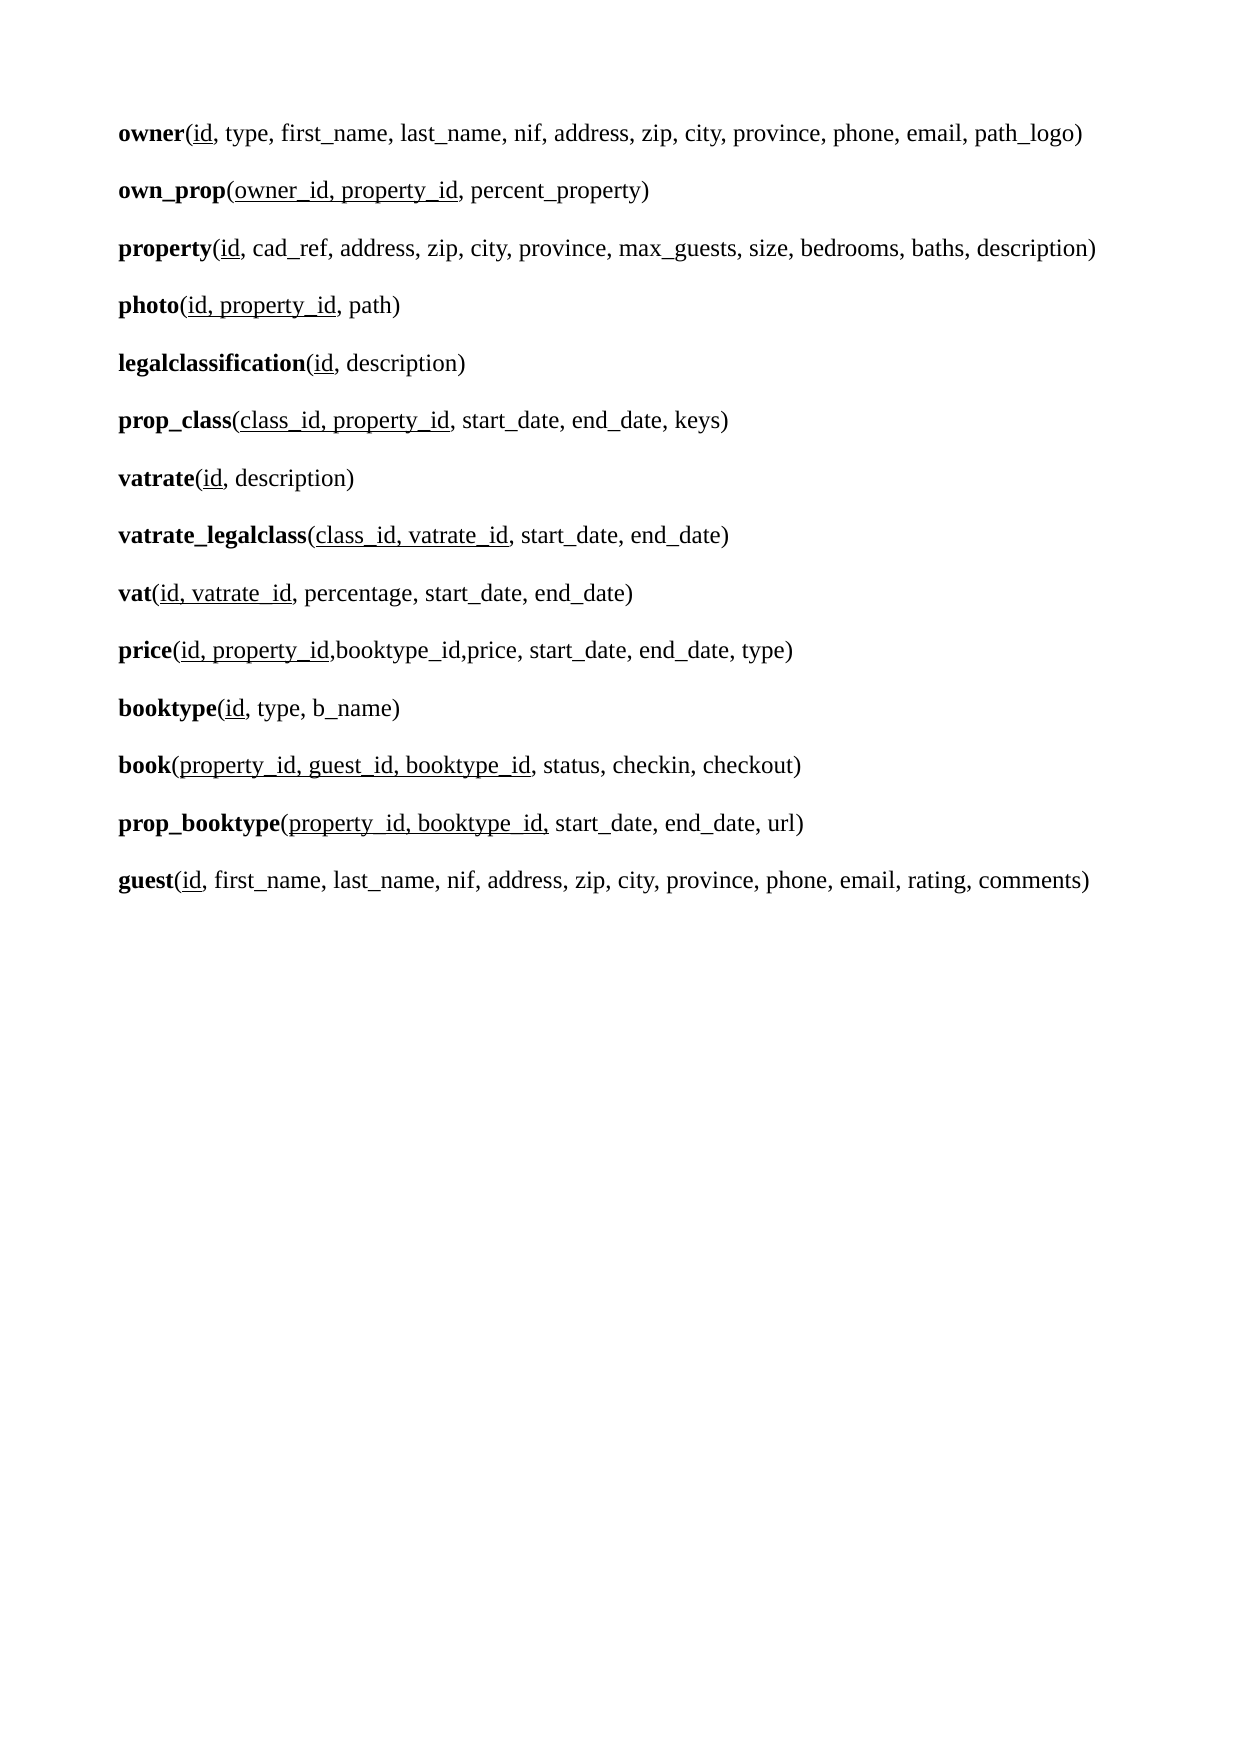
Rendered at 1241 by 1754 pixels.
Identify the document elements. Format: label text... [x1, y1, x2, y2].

text prop_class(class_id, property_id, start_date, end_date, keys) [118, 406, 1122, 434]
text guest(id, first_name, last_name, nif, address, zip, city, province, phone, email, rating, comments) [118, 866, 1122, 894]
text vat(id, vatrate_id, percentage, start_date, end_date) [118, 578, 1122, 607]
text vatrate_legalclass(class_id, vatrate_id, start_date, end_date) [118, 521, 1122, 549]
text legalclassification(id, description) [118, 348, 1122, 377]
text vatrate(id, description) [118, 463, 1122, 492]
text book(property_id, guest_id, booktype_id, status, checkin, checkout) [118, 751, 1122, 779]
text prop_booktype(property_id, booktype_id, start_date, end_date, url) [118, 808, 1122, 837]
text owner(id, type, first_name, last_name, nif, address, zip, city, province, phone, email, path_logo) [118, 118, 1122, 147]
text photo(id, property_id, path) [118, 291, 1122, 319]
text property(id, cad_ref, address, zip, city, province, max_guests, size, bedrooms, baths, description) [118, 233, 1122, 262]
text own_prop(owner_id, property_id, percent_property) [118, 176, 1122, 204]
text price(id, property_id,booktype_id,price, start_date, end_date, type) [118, 636, 1122, 664]
text booktype(id, type, b_name) [118, 693, 1122, 722]
